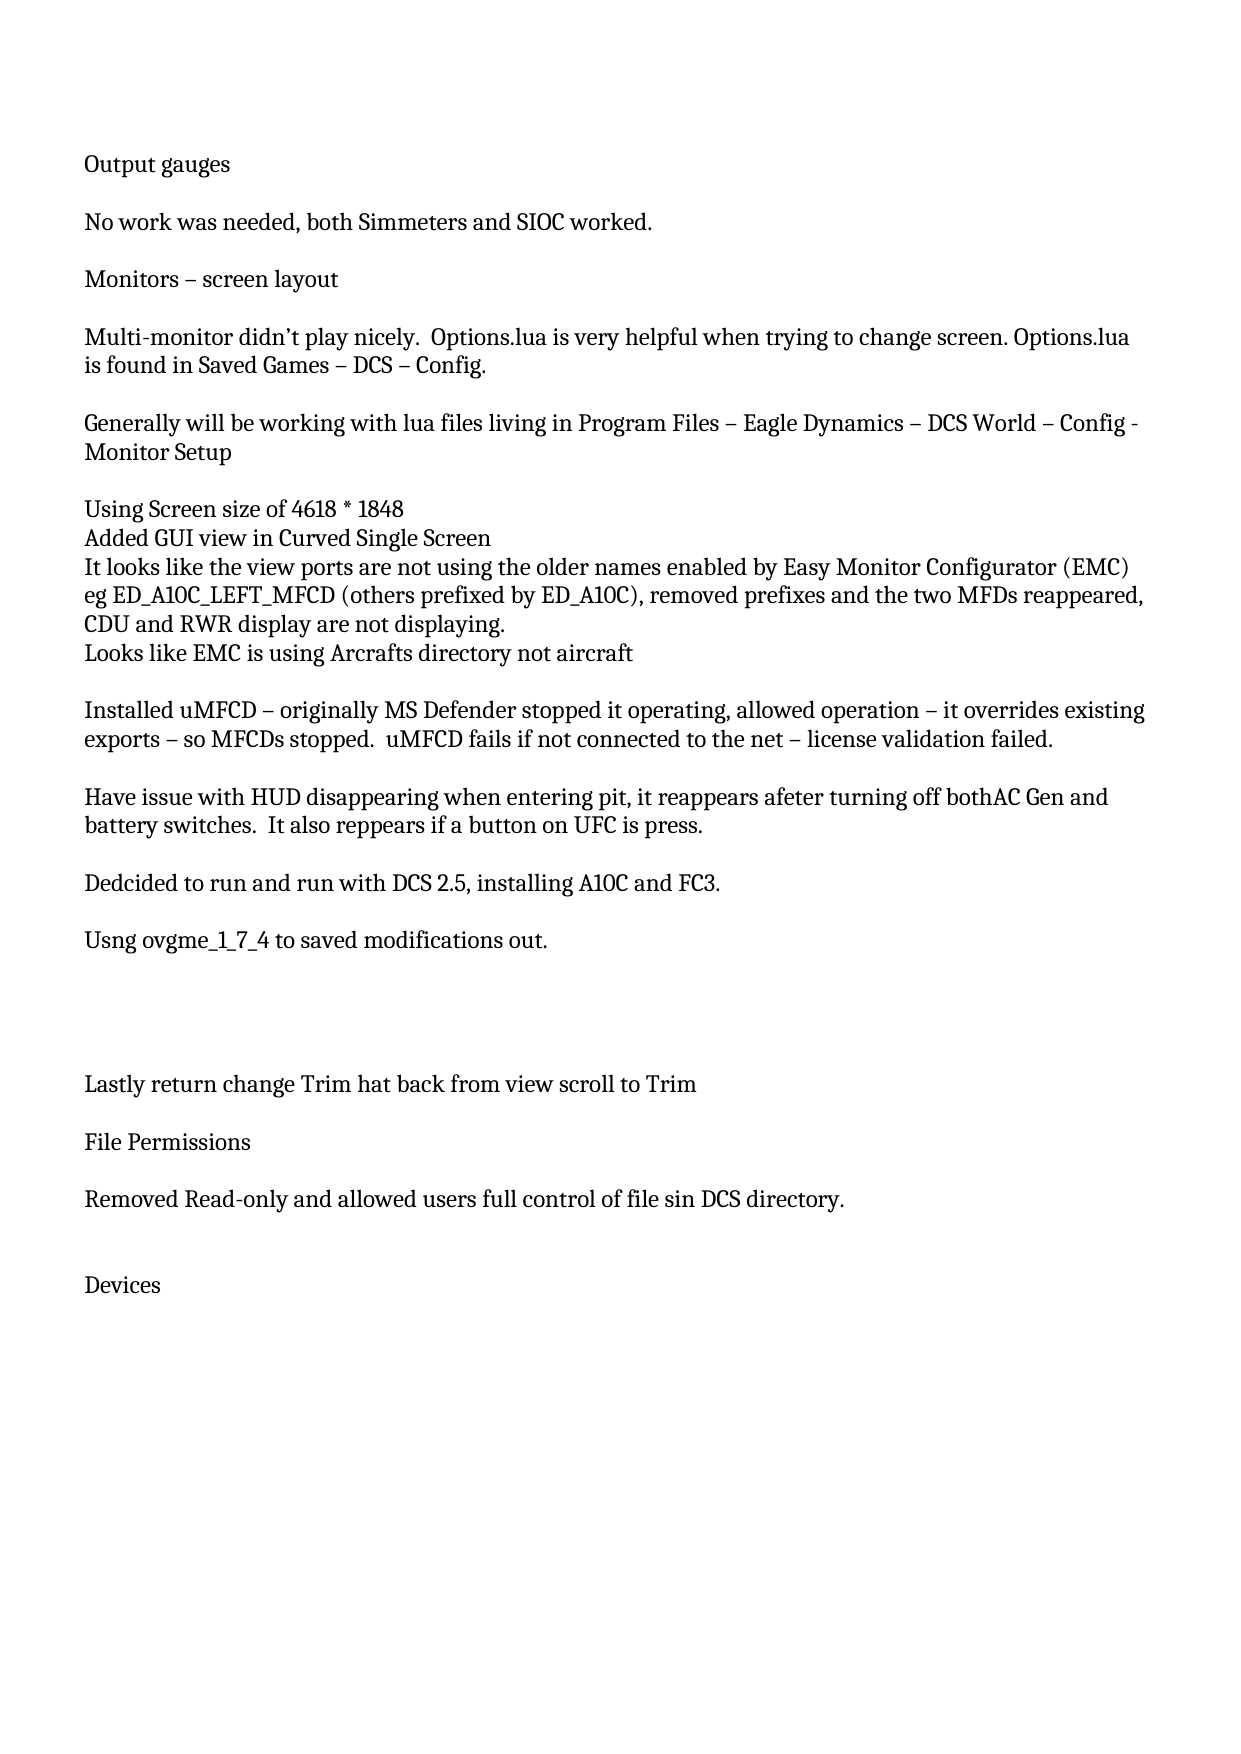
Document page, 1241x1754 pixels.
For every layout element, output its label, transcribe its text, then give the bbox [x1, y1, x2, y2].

text Have issue with HUD disappearing when entering pit, it reappears afeter turning off bothAC Gen and battery switches. It also reppears if a button on UFC is press. [84, 782, 1148, 840]
text Removed Read-only and allowed users full control of file sin DCS directory. [84, 1185, 1148, 1214]
text Devices [84, 1271, 1148, 1300]
text Looks like EMC is using Arcrafts directory not aircraft [84, 639, 1148, 667]
text Multi-monitor didn’t play nicely. Options.lua is very helpful when trying to change screen. Options.lua is found in Saved Games – DCS – Config. [84, 322, 1148, 380]
text Generally will be working with lua files living in Program Files – Eagle Dynamics – DCS World – Config -Monitor Setup [84, 409, 1148, 466]
text Added GUI view in Curved Single Screen [84, 524, 1148, 552]
text Monitors – screen layout [84, 265, 1148, 294]
text It looks like the view ports are not using the older names enabled by Easy Monitor Configurator (EMC) eg ED_A10C_LEFT_MFCD (others prefixed by ED_A10C), removed prefixes and the two MFDs reappeared, CDU and RWR display are not displaying. [84, 552, 1148, 639]
text File Permissions [84, 1127, 1148, 1156]
text No work was needed, both Simmeters and SIOC worked. [84, 207, 1148, 236]
text Lastly return change Trim hat back from view scroll to Trim [84, 1070, 1148, 1099]
text Dedcided to run and run with DCS 2.5, installing A10C and FC3. [84, 869, 1148, 897]
text Output gauges [84, 150, 1148, 179]
text Installed uMFCD – originally MS Defender stopped it operating, allowed operation – it overrides existing exports – so MFCDs stopped. uMFCD fails if not connected to the net – license validation failed. [84, 696, 1148, 754]
text Using Screen size of 4618 * 1848 [84, 495, 1148, 524]
text Usng ovgme_1_7_4 to saved modifications out. [84, 926, 1148, 955]
